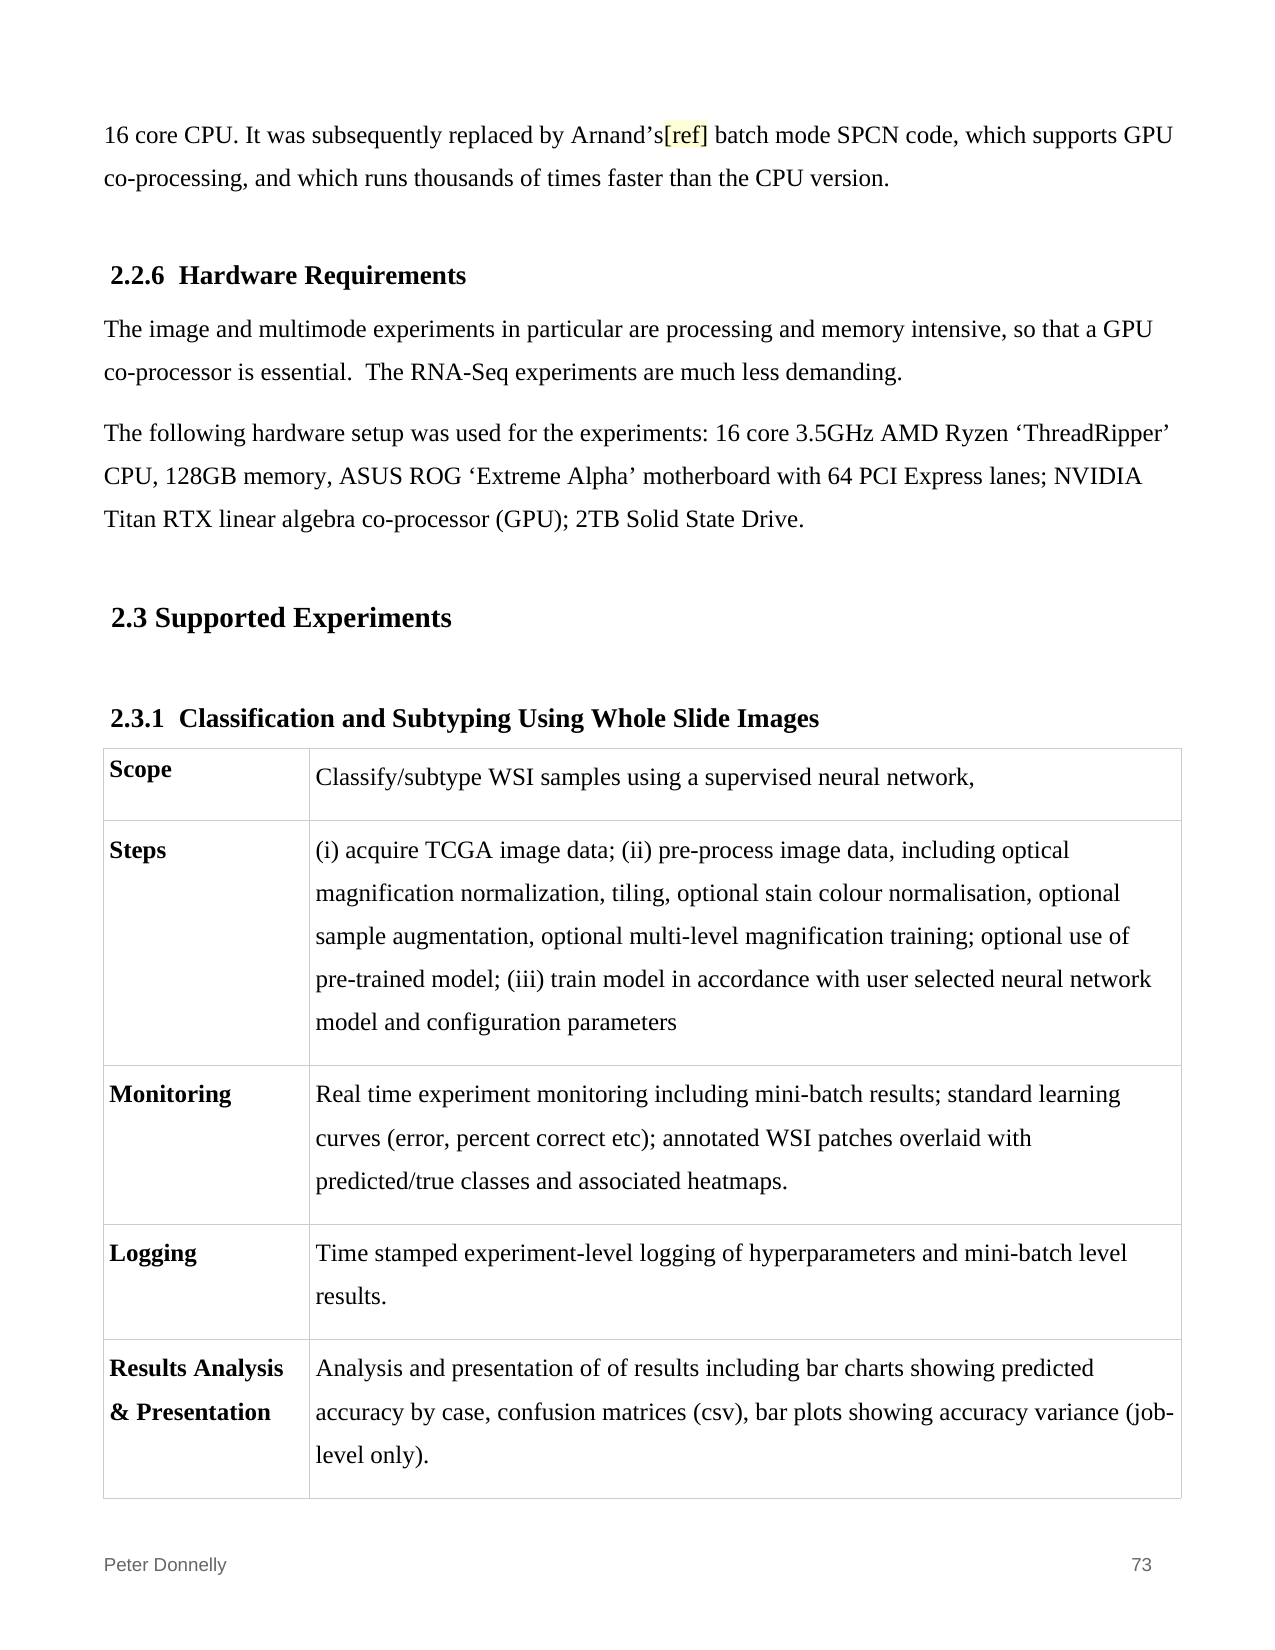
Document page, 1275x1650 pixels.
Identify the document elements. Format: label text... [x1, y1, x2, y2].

table_cell Analysis and presentation of of results including bar charts showing predicted accuracy by case, confusion matrices (csv), bar plots showing accuracy variance (job-level only). [310, 1340, 1181, 1497]
table_cell (i) acquire TCGA image data; (ii) pre-process image data, including optical magnification normalization, tiling, optional stain colour normalisation, optional sample augmentation, optional multi-level magnification training; optional use of pre-trained model; (iii) train model in accordance with user selected neural network model and configuration parameters [310, 821, 1181, 1065]
text The image and multimode experiments in particular are processing and memory intensive, so that a GPU co-processor is essential. The RNA-Seq experiments are much less demanding. [103, 314, 1181, 386]
table_header Classify/subtype WSI samples using a supervised neural network, [310, 749, 1181, 820]
table_cell Steps [104, 821, 309, 1065]
table_cell Real time experiment monitoring including mini-batch results; standard learning curves (error, percent correct etc); annotated WSI patches overlaid with predicted/true classes and associated heatmaps. [310, 1066, 1181, 1223]
table_cell Time stamped experiment-level logging of hyperparameters and mini-batch level results. [310, 1225, 1181, 1339]
text The following hardware setup was used for the experiments: 16 core 3.5GHz AMD Ryzen ‘ThreadRipper’ CPU, 128GB memory, ASUS ROG ‘Extreme Alpha’ motherboard with 64 PCI Express lanes; NVIDIA Titan RTX linear algebra co-processor (GPU); 2TB Solid State Drive. [103, 418, 1181, 533]
table_cell Logging [104, 1225, 309, 1339]
table_cell Results Analysis & Presentation [104, 1340, 309, 1497]
table_cell Monitoring [104, 1066, 309, 1223]
subtitle Supported Experiments [103, 600, 1181, 634]
table_header Scope [104, 749, 309, 820]
text 16 core CPU. It was subsequently replaced by Arnand’s[ref] batch mode SPCN code, which supports GPU co-processing, and which runs thousands of times faster than the CPU version. [103, 120, 1181, 192]
subtitle Hardware Requirements [103, 259, 1181, 290]
subtitle Classification and Subtyping Using Whole Slide Images [103, 702, 1181, 733]
